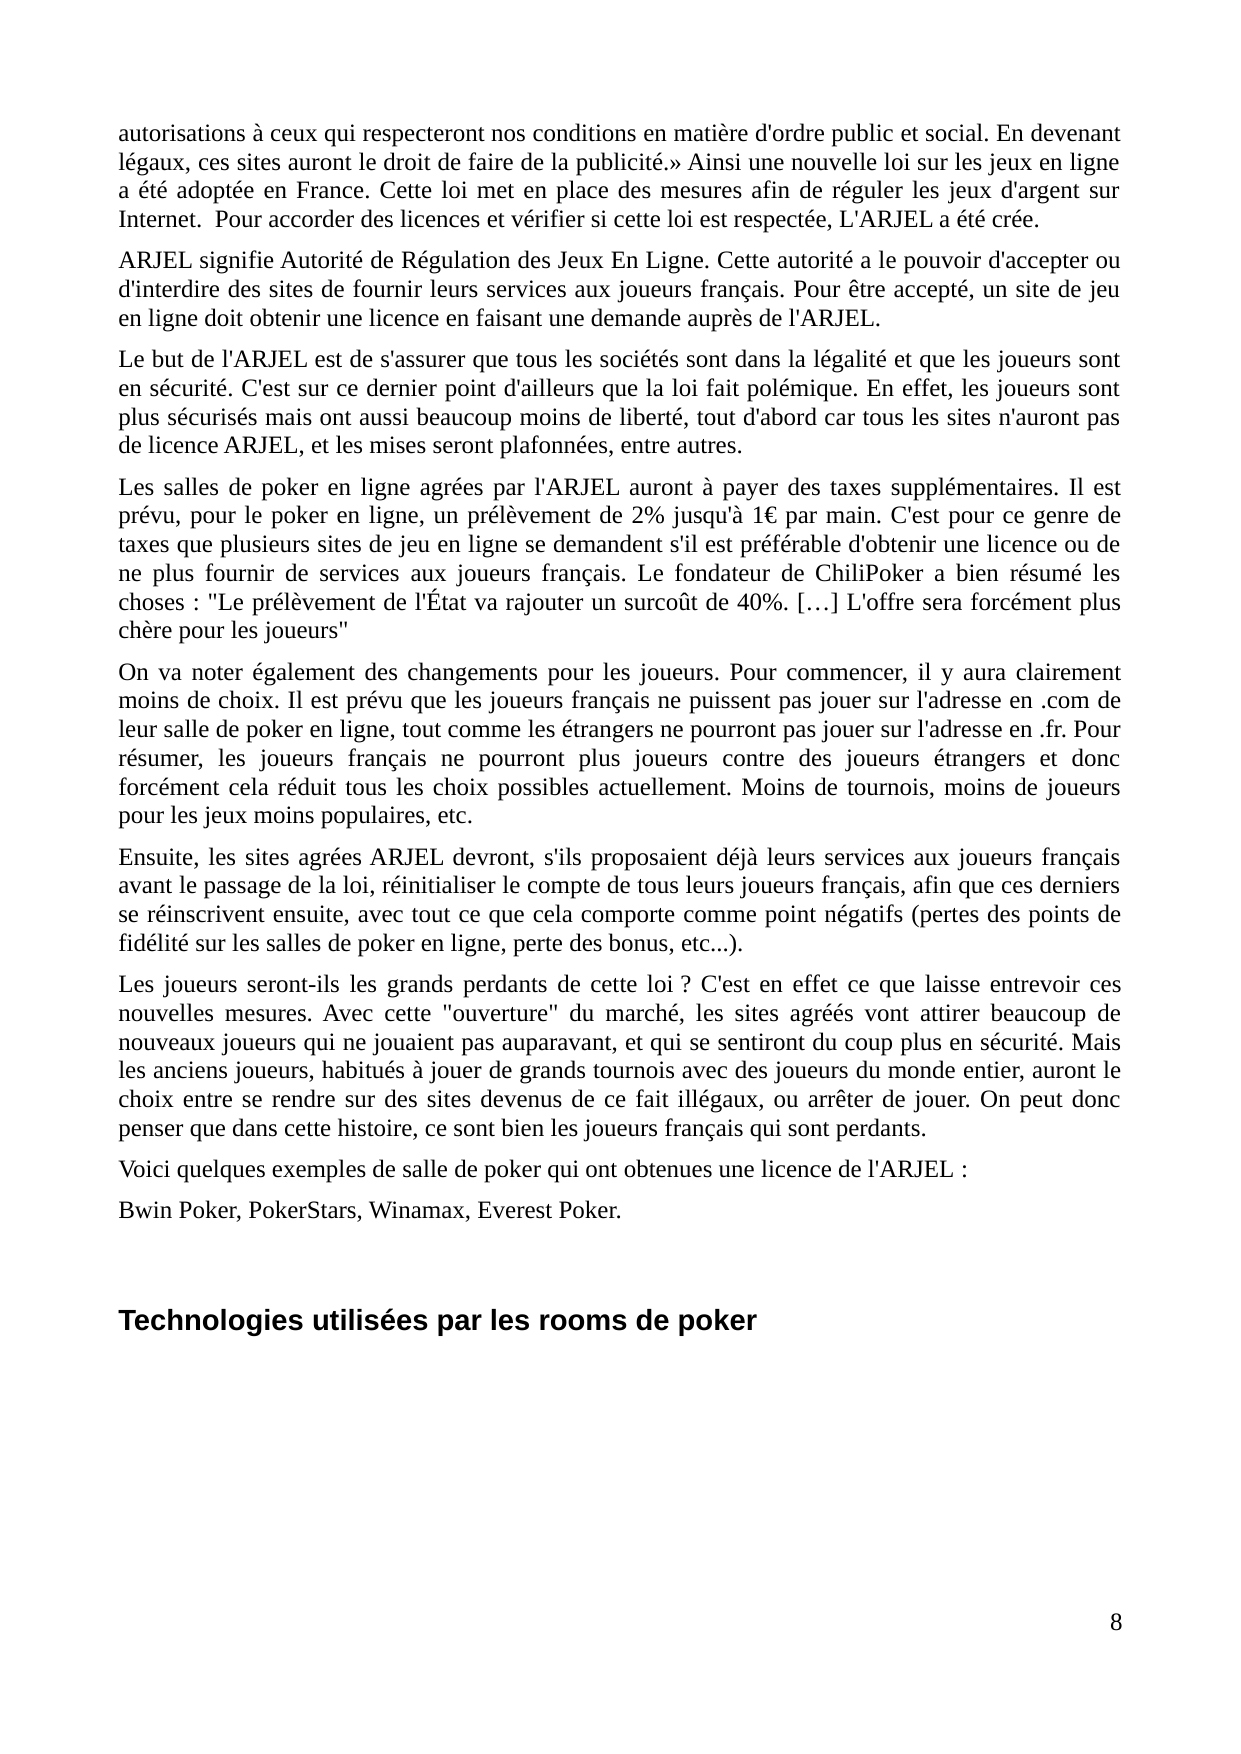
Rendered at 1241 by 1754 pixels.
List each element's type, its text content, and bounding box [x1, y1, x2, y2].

text Les joueurs seront-ils les grands perdants de cette loi ? C'est en effet ce que laisse entrevoir ces nouvelles mesures. Avec cette "ouverture" du marché, les sites agréés vont attirer beaucoup de nouveaux joueurs qui ne jouaient pas auparavant, et qui se sentiront du coup plus en sécurité. Mais les anciens joueurs, habitués à jouer de grands tournois avec des joueurs du monde entier, auront le choix entre se rendre sur des sites devenus de ce fait illégaux, ou arrêter de jouer. On peut donc penser que dans cette histoire, ce sont bien les joueurs français qui sont perdants. [118, 969, 1122, 1142]
text Bwin Poker, PokerStars, Winamax, Everest Poker. [118, 1196, 1122, 1224]
text autorisations à ceux qui respecteront nos conditions en matière d'ordre public et social. En devenant légaux, ces sites auront le droit de faire de la publicité.» Ainsi une nouvelle loi sur les jeux en ligne a été adoptée en France. Cette loi met en place des mesures afin de réguler les jeux d'argent sur Internet. Pour accorder des licences et vérifier si cette loi est respectée, L'ARJEL a été crée. [118, 118, 1122, 233]
text Le but de l'ARJEL est de s'assurer que tous les sociétés sont dans la légalité et que les joueurs sont en sécurité. C'est sur ce dernier point d'ailleurs que la loi fait polémique. En effet, les joueurs sont plus sécurisés mais ont aussi beaucoup moins de liberté, tout d'abord car tous les sites n'auront pas de licence ARJEL, et les mises seront plafonnées, entre autres. [118, 344, 1122, 459]
text On va noter également des changements pour les joueurs. Pour commencer, il y aura clairement moins de choix. Il est prévu que les joueurs français ne puissent pas jouer sur l'adresse en .com de leur salle de poker en ligne, tout comme les étrangers ne pourront pas jouer sur l'adresse en .fr. Pour résumer, les joueurs français ne pourront plus joueurs contre des joueurs étrangers et donc forcément cela réduit tous les choix possibles actuellement. Moins de tournois, moins de joueurs pour les jeux moins populaires, etc. [118, 657, 1122, 829]
text Ensuite, les sites agrées ARJEL devront, s'ils proposaient déjà leurs services aux joueurs français avant le passage de la loi, réinitialiser le compte de tous leurs joueurs français, afin que ces derniers se réinscrivent ensuite, avec tout ce que cela comporte comme point négatifs (pertes des points de fidélité sur les salles de poker en ligne, perte des bonus, etc...). [118, 842, 1122, 957]
text ARJEL signifie Autorité de Régulation des Jeux En Ligne. Cette autorité a le pouvoir d'accepter ou d'interdire des sites de fournir leurs services aux joueurs français. Pour être accepté, un site de jeu en ligne doit obtenir une licence en faisant une demande auprès de l'ARJEL. [118, 246, 1122, 332]
subtitle Technologies utilisées par les rooms de poker [118, 1303, 1122, 1337]
text Les salles de poker en ligne agrées par l'ARJEL auront à payer des taxes supplémentaires. Il est prévu, pour le poker en ligne, un prélèvement de 2% jusqu'à 1€ par main. C'est pour ce genre de taxes que plusieurs sites de jeu en ligne se demandent s'il est préférable d'obtenir une licence ou de ne plus fournir de services aux joueurs français. Le fondateur de ChiliPoker a bien résumé les choses : "Le prélèvement de l'État va rajouter un surcoût de 40%. […] L'offre sera forcément plus chère pour les joueurs" [118, 472, 1122, 644]
text Voici quelques exemples de salle de poker qui ont obtenues une licence de l'ARJEL : [118, 1154, 1122, 1183]
